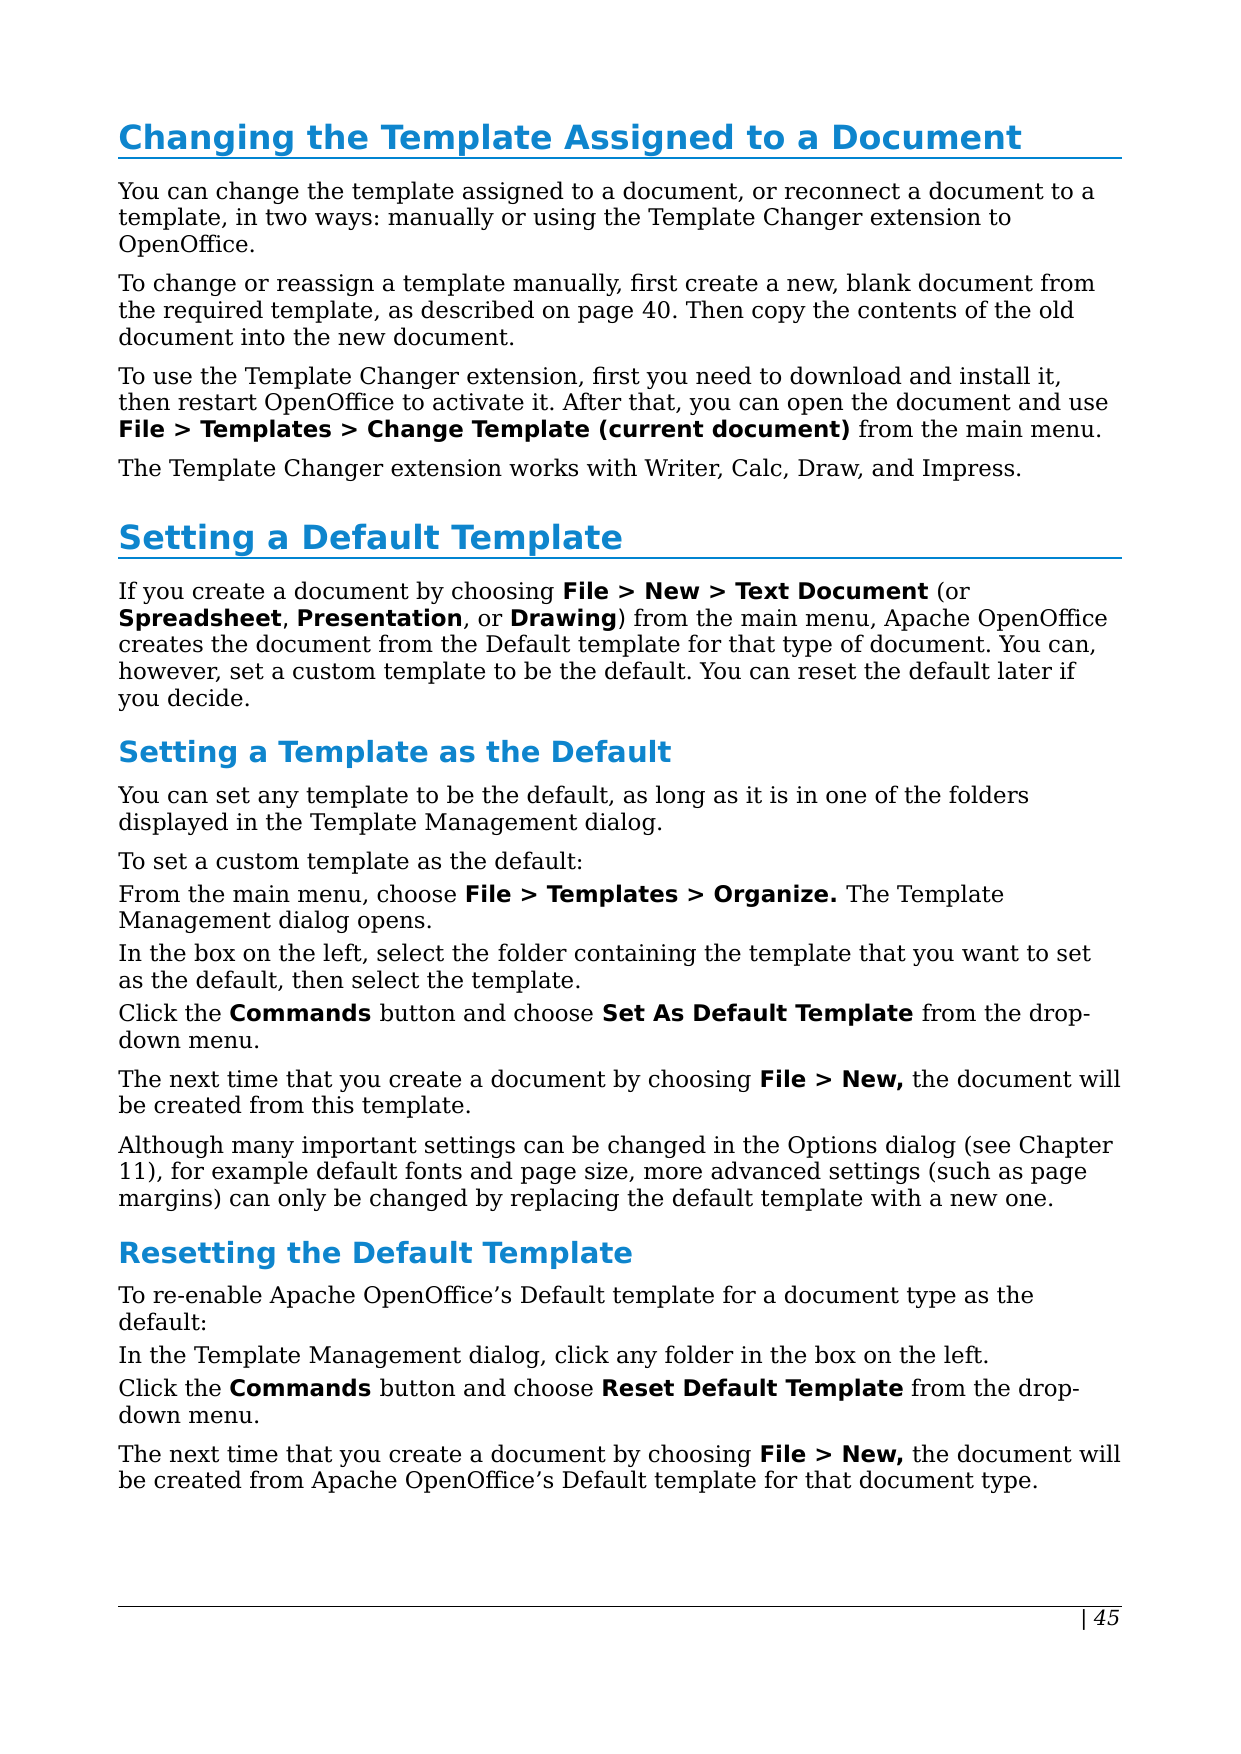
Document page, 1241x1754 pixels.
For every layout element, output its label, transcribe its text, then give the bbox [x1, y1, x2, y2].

text In the box on the left, select the folder containing the template that you want to set as the default, then select the template. [118, 941, 1122, 994]
text From the main menu, choose File > Templates > Organize. The Template Management dialog opens. [118, 881, 1122, 934]
text In the Template Management dialog, click any folder in the box on the left. [118, 1342, 1122, 1369]
list To set a custom template as the default: [118, 848, 1122, 874]
list To re-enable Apache OpenOffice’s Default template for a document type as the default: [118, 1282, 1122, 1336]
subtitle Resetting the Default Template [118, 1236, 1122, 1270]
subtitle Setting a Default Template [118, 518, 1122, 557]
text The next time that you create a document by choosing File > New, the document will be created from this template. [118, 1066, 1122, 1119]
text The Template Changer extension works with Writer, Calc, Draw, and Impress. [118, 455, 1122, 482]
subtitle Setting a Template as the Default [118, 736, 1122, 769]
text Click the Commands button and choose Reset Default Template from the drop-down menu. [118, 1375, 1122, 1428]
text Although many important settings can be changed in the Options dialog (see Chapter 11), for example default fonts and page size, more advanced settings (such as page margins) can only be changed by replacing the default template with a new one. [118, 1132, 1122, 1212]
text To change or reassign a template manually, first create a new, blank document from the required template, as described on page 40. Then copy the contents of the old document into the new document. [118, 270, 1122, 350]
text Click the Commands button and choose Set As Default Template from the drop-down menu. [118, 1000, 1122, 1053]
subtitle Changing the Template Assigned to a Document [118, 118, 1122, 157]
text If you create a document by choosing File > New > Text Document (or Spreadsheet, Presentation, or Drawing) from the main menu, Apache OpenOffice creates the document from the Default template for that type of document. You can, however, set a custom template to be the default. You can reset the default later if you decide. [118, 578, 1122, 711]
text The next time that you create a document by choosing File > New, the document will be created from Apache OpenOffice’s Default template for that document type. [118, 1441, 1122, 1494]
text To use the Template Changer extension, first you need to download and install it, then restart OpenOffice to activate it. After that, you can open the document and use File > Templates > Change Template (current document) from the main menu. [118, 363, 1122, 443]
text You can change the template assigned to a document, or reconnect a document to a template, in two ways: manually or using the Template Changer extension to OpenOffice. [118, 178, 1122, 258]
text You can set any template to be the default, as long as it is in one of the folders displayed in the Template Management dialog. [118, 782, 1122, 835]
